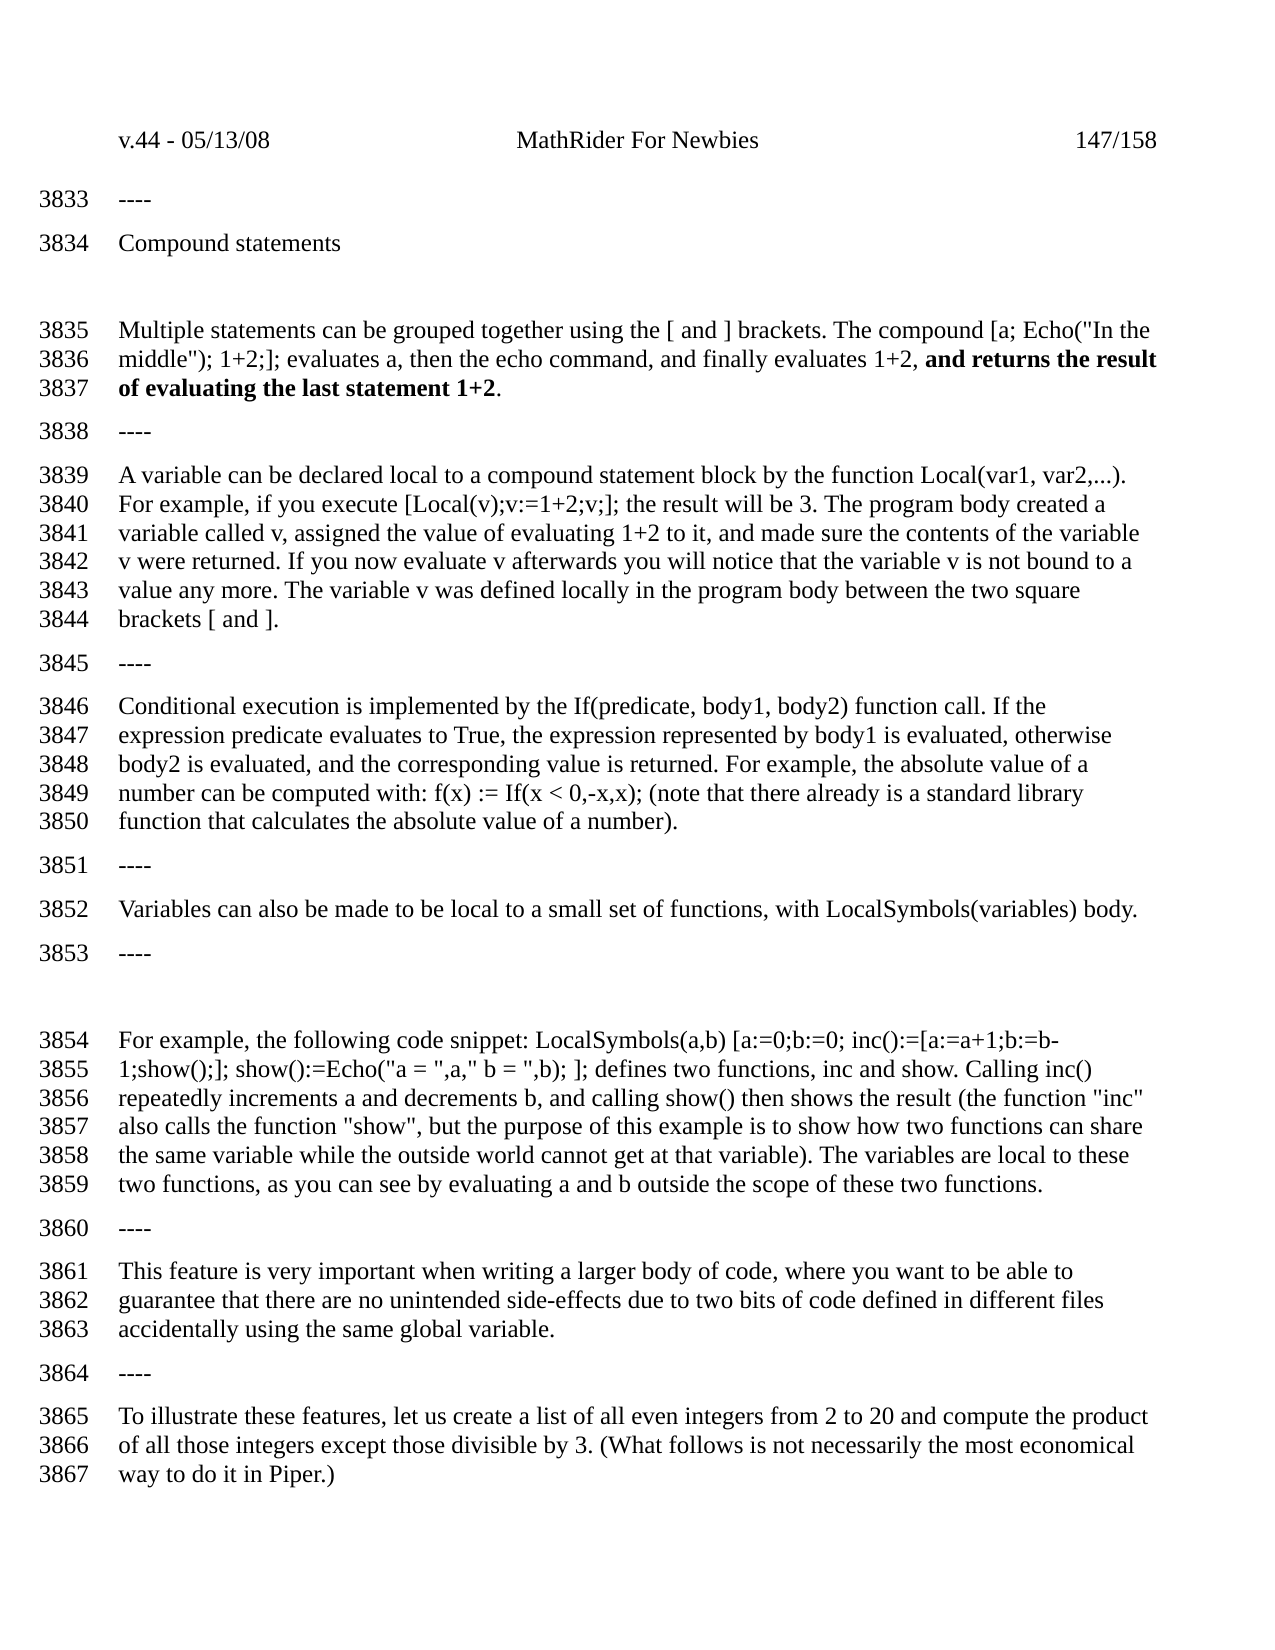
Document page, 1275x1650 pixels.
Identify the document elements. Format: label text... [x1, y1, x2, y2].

text ---- [118, 416, 1157, 445]
text Conditional execution is implemented by the If(predicate, body1, body2) function call. If the expression predicate evaluates to True, the expression represented by body1 is evaluated, otherwise body2 is evaluated, and the corresponding value is returned. For example, the absolute value of a number can be computed with: f(x) := If(x < 0,-x,x); (note that there already is a standard library function that calculates the absolute value of a number). [118, 691, 1157, 835]
text ---- [118, 938, 1157, 966]
text ---- [118, 648, 1157, 676]
text To illustrate these features, let us create a list of all even integers from 2 to 20 and compute the product of all those integers except those divisible by 3. (What follows is not necessarily the most economical way to do it in Piper.) [118, 1401, 1157, 1488]
text Multiple statements can be grouped together using the [ and ] brackets. The compound [a; Echo("In the middle"); 1+2;]; evaluates a, then the echo command, and finally evaluates 1+2, and returns the result of evaluating the last statement 1+2. [118, 315, 1157, 401]
text A variable can be declared local to a compound statement block by the function Local(var1, var2,...). For example, if you execute [Local(v);v:=1+2;v;]; the result will be 3. The program body created a variable called v, assigned the value of evaluating 1+2 to it, and made sure the contents of the variable v were returned. If you now evaluate v afterwards you will notice that the variable v is not bound to a value any more. The variable v was defined locally in the program body between the two square brackets [ and ]. [118, 460, 1157, 633]
text Compound statements [118, 228, 1157, 256]
text Variables can also be made to be local to a small set of functions, with LocalSymbols(variables) body. [118, 894, 1157, 923]
text For example, the following code snippet: LocalSymbols(a,b) [a:=0;b:=0; inc():=[a:=a+1;b:=b-1;show();]; show():=Echo("a = ",a," b = ",b); ]; defines two functions, inc and show. Calling inc() repeatedly increments a and decrements b, and calling show() then shows the result (the function "inc" also calls the function "show", but the purpose of this example is to show how two functions can share the same variable while the outside world cannot get at that variable). The variables are local to these two functions, as you can see by evaluating a and b outside the scope of these two functions. [118, 1025, 1157, 1198]
text ---- [118, 184, 1157, 213]
text This feature is very important when writing a larger body of code, where you want to be able to guarantee that there are no unintended side-effects due to two bits of code defined in different files accidentally using the same global variable. [118, 1256, 1157, 1343]
text ---- [118, 850, 1157, 879]
text ---- [118, 1358, 1157, 1386]
text ---- [118, 1213, 1157, 1241]
